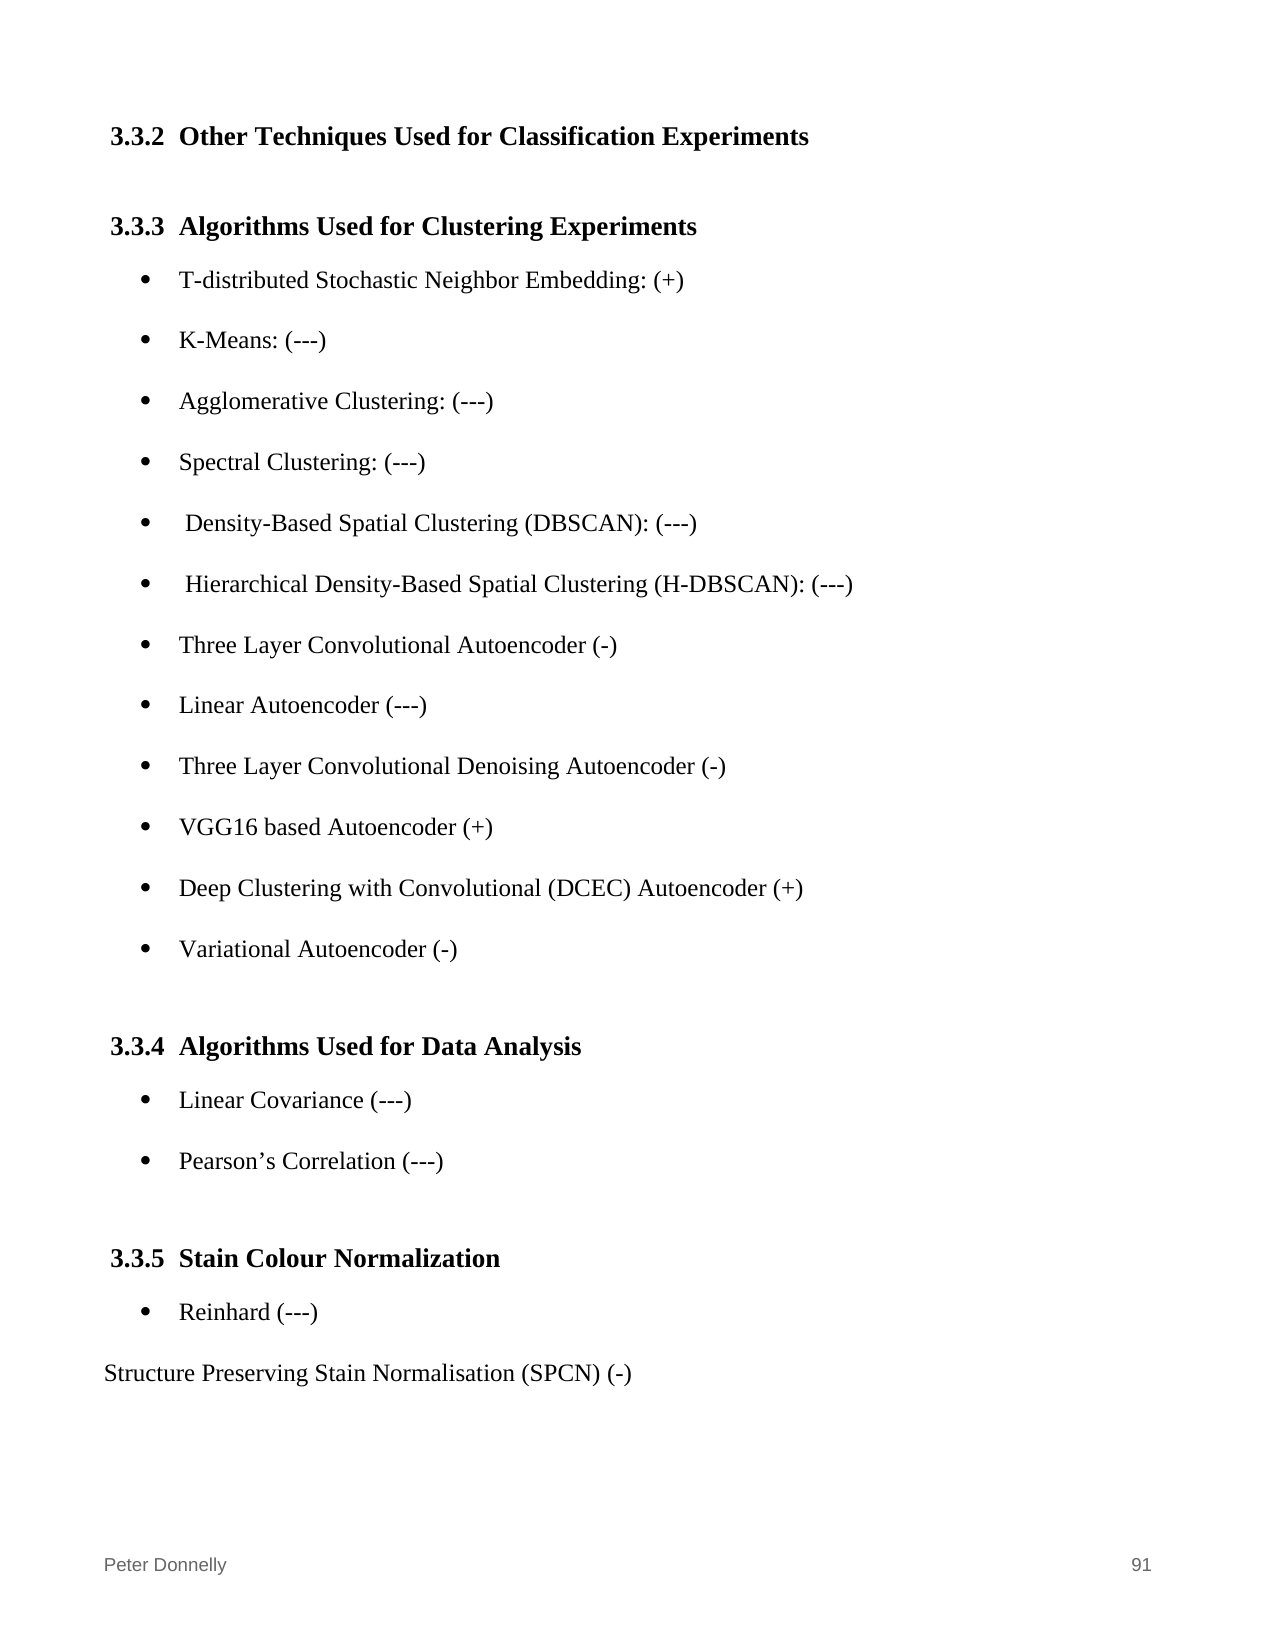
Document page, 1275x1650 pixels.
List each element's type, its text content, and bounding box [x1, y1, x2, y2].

list Three Layer Convolutional Denoising Autoencoder (-) [141, 751, 1181, 780]
text Structure Preserving Stain Normalisation (SPCN) (-) [103, 1358, 1181, 1386]
subtitle Algorithms Used for Data Analysis [103, 1030, 1181, 1061]
list Three Layer Convolutional Autoencoder (-) [141, 630, 1181, 658]
list Linear Covariance (---) [141, 1085, 1181, 1114]
list Hierarchical Density-Based Spatial Clustering (H-DBSCAN): (---) [141, 569, 1181, 598]
list VGG16 based Autoencoder (+) [141, 812, 1181, 841]
list Deep Clustering with Convolutional (DCEC) Autoencoder (+) [141, 873, 1181, 902]
subtitle Other Techniques Used for Classification Experiments [103, 120, 1181, 151]
subtitle Stain Colour Normalization [103, 1242, 1181, 1273]
subtitle Algorithms Used for Clustering Experiments [103, 210, 1181, 241]
list Density-Based Spatial Clustering (DBSCAN): (---) [141, 508, 1181, 537]
list Agglomerative Clustering: (---) [141, 386, 1181, 415]
list Linear Autoencoder (---) [141, 691, 1181, 719]
list Spectral Clustering: (---) [141, 447, 1181, 476]
list Reinhard (---) [141, 1297, 1181, 1326]
list Pearson’s Correlation (---) [141, 1146, 1181, 1174]
list T-distributed Stochastic Neighbor Embedding: (+) [141, 265, 1181, 293]
list Variational Autoencoder (-) [141, 934, 1181, 963]
list K-Means: (---) [141, 326, 1181, 354]
